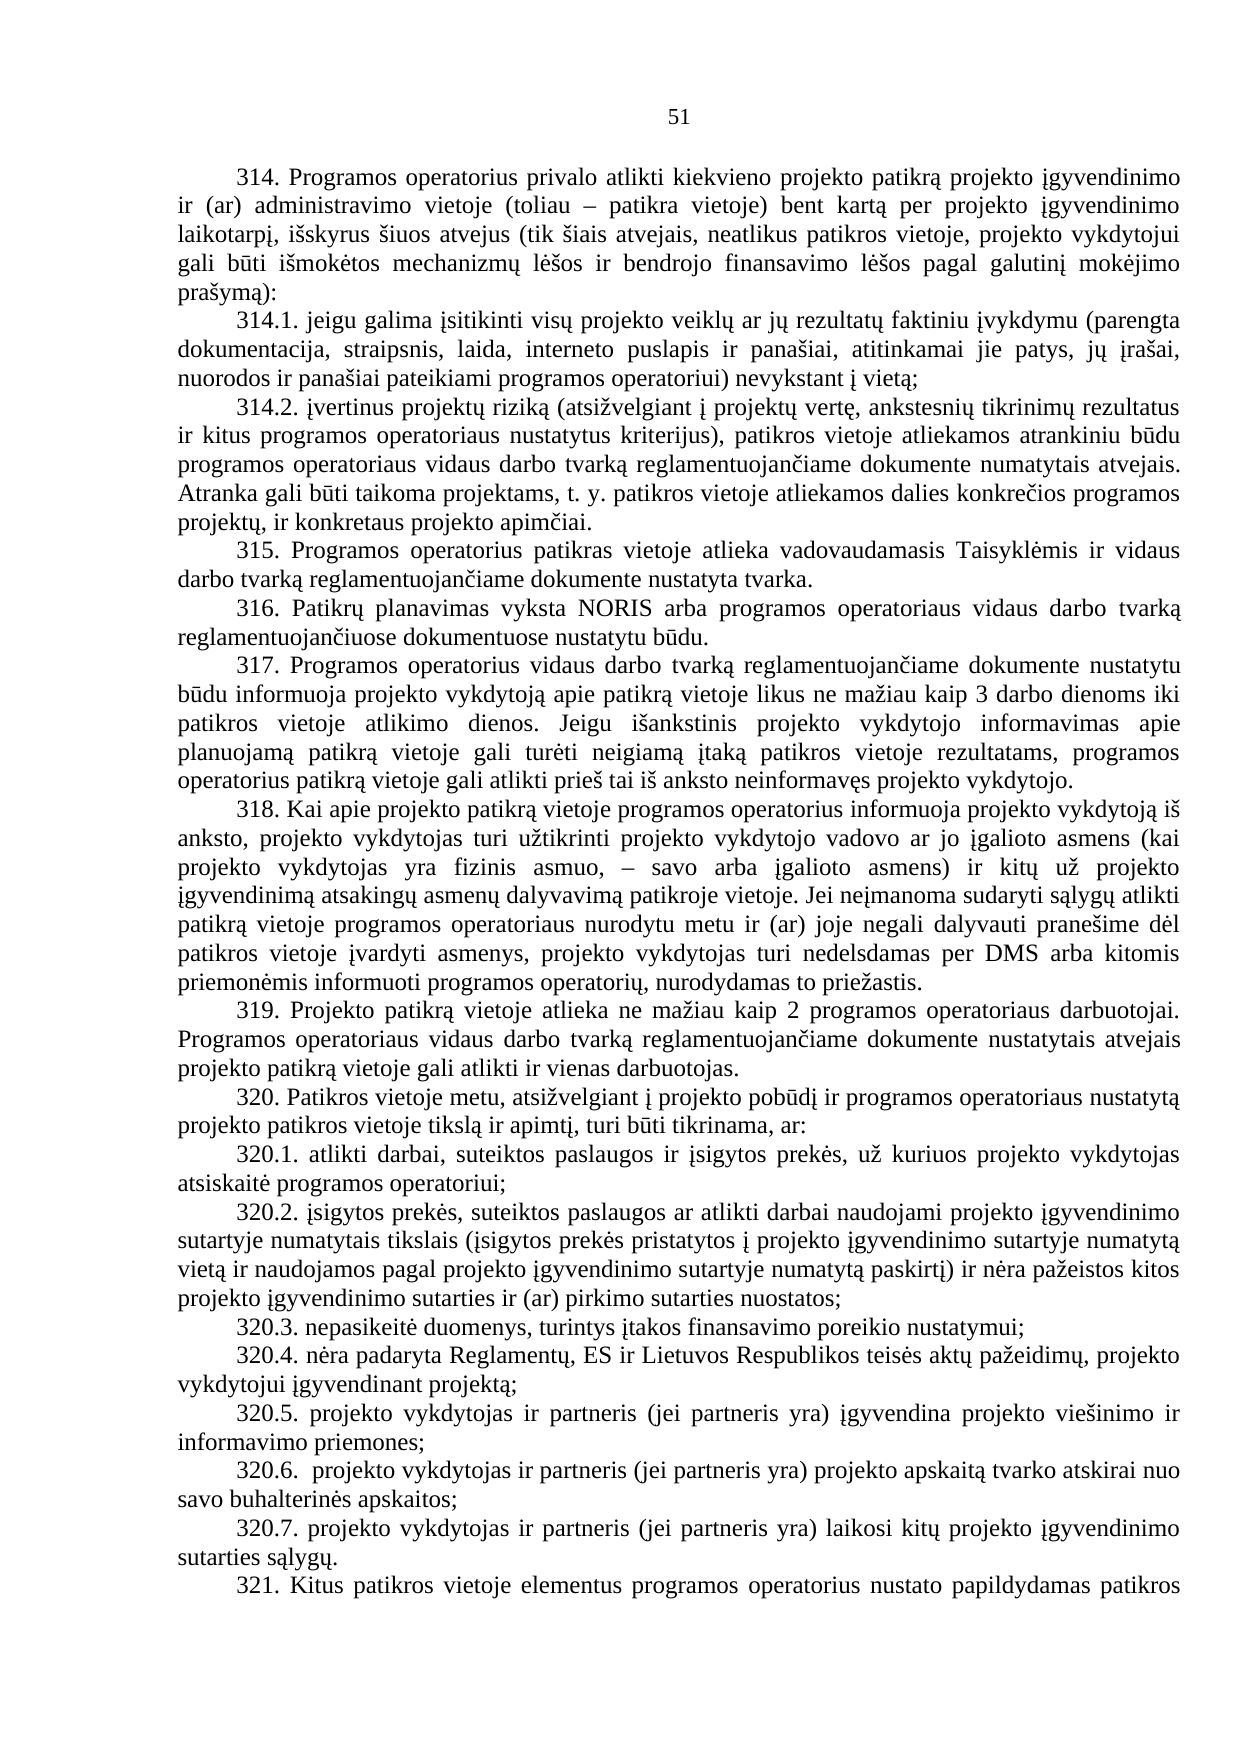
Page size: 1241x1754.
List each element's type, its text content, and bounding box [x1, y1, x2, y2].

text 320.5. projekto vykdytojas ir partneris (jei partneris yra) įgyvendina projekto viešinimo ir informavimo priemones; [177, 1398, 1181, 1455]
text 320.7. projekto vykdytojas ir partneris (jei partneris yra) laikosi kitų projekto įgyvendinimo sutarties sąlygų. [177, 1513, 1181, 1570]
text 320.1. atlikti darbai, suteiktos paslaugos ir įsigytos prekės, už kuriuos projekto vykdytojas atsiskaitė programos operatoriui; [177, 1139, 1181, 1197]
text 320.2. įsigytos prekės, suteiktos paslaugos ar atlikti darbai naudojami projekto įgyvendinimo sutartyje numatytais tikslais (įsigytos prekės pristatytos į projekto įgyvendinimo sutartyje numatytą vietą ir naudojamos pagal projekto įgyvendinimo sutartyje numatytą paskirtį) ir nėra pažeistos kitos projekto įgyvendinimo sutarties ir (ar) pirkimo sutarties nuostatos; [177, 1197, 1181, 1312]
text 321. Kitus patikros vietoje elementus programos operatorius nustato papildydamas patikros [177, 1570, 1181, 1599]
text 314.2. įvertinus projektų riziką (atsižvelgiant į projektų vertę, ankstesnių tikrinimų rezultatus ir kitus programos operatoriaus nustatytus kriterijus), patikros vietoje atliekamos atrankiniu būdu programos operatoriaus vidaus darbo tvarką reglamentuojančiame dokumente numatytais atvejais. Atranka gali būti taikoma projektams, t. y. patikros vietoje atliekamos dalies konkrečios programos projektų, ir konkretaus projekto apimčiai. [177, 392, 1181, 535]
text 320. Patikros vietoje metu, atsižvelgiant į projekto pobūdį ir programos operatoriaus nustatytą projekto patikros vietoje tikslą ir apimtį, turi būti tikrinama, ar: [177, 1082, 1181, 1139]
text 316. Patikrų planavimas vyksta NORIS arba programos operatoriaus vidaus darbo tvarką reglamentuojančiuose dokumentuose nustatytu būdu. [177, 593, 1181, 650]
text 314. Programos operatorius privalo atlikti kiekvieno projekto patikrą projekto įgyvendinimo ir (ar) administravimo vietoje (toliau – patikra vietoje) bent kartą per projekto įgyvendinimo laikotarpį, išskyrus šiuos atvejus (tik šiais atvejais, neatlikus patikros vietoje, projekto vykdytojui gali būti išmokėtos mechanizmų lėšos ir bendrojo finansavimo lėšos pagal galutinį mokėjimo prašymą): [177, 162, 1181, 305]
text 317. Programos operatorius vidaus darbo tvarką reglamentuojančiame dokumente nustatytu būdu informuoja projekto vykdytoją apie patikrą vietoje likus ne mažiau kaip 3 darbo dienoms iki patikros vietoje atlikimo dienos. Jeigu išankstinis projekto vykdytojo informavimas apie planuojamą patikrą vietoje gali turėti neigiamą įtaką patikros vietoje rezultatams, programos operatorius patikrą vietoje gali atlikti prieš tai iš anksto neinformavęs projekto vykdytojo. [177, 650, 1181, 794]
text 320.4. nėra padaryta Reglamentų, ES ir Lietuvos Respublikos teisės aktų pažeidimų, projekto vykdytojui įgyvendinant projektą; [177, 1340, 1181, 1398]
text 320.6. projekto vykdytojas ir partneris (jei partneris yra) projekto apskaitą tvarko atskirai nuo savo buhalterinės apskaitos; [177, 1455, 1181, 1513]
text 318. Kai apie projekto patikrą vietoje programos operatorius informuoja projekto vykdytoją iš anksto, projekto vykdytojas turi užtikrinti projekto vykdytojo vadovo ar jo įgalioto asmens (kai projekto vykdytojas yra fizinis asmuo, – savo arba įgalioto asmens) ir kitų už projekto įgyvendinimą atsakingų asmenų dalyvavimą patikroje vietoje. Jei neįmanoma sudaryti sąlygų atlikti patikrą vietoje programos operatoriaus nurodytu metu ir (ar) joje negali dalyvauti pranešime dėl patikros vietoje įvardyti asmenys, projekto vykdytojas turi nedelsdamas per DMS arba kitomis priemonėmis informuoti programos operatorių, nurodydamas to priežastis. [177, 794, 1181, 995]
text 315. Programos operatorius patikras vietoje atlieka vadovaudamasis Taisyklėmis ir vidaus darbo tvarką reglamentuojančiame dokumente nustatyta tvarka. [177, 535, 1181, 593]
text 319. Projekto patikrą vietoje atlieka ne mažiau kaip 2 programos operatoriaus darbuotojai. Programos operatoriaus vidaus darbo tvarką reglamentuojančiame dokumente nustatytais atvejais projekto patikrą vietoje gali atlikti ir vienas darbuotojas. [177, 995, 1181, 1082]
text 320.3. nepasikeitė duomenys, turintys įtakos finansavimo poreikio nustatymui; [177, 1312, 1181, 1340]
text 314.1. jeigu galima įsitikinti visų projekto veiklų ar jų rezultatų faktiniu įvykdymu (parengta dokumentacija, straipsnis, laida, interneto puslapis ir panašiai, atitinkamai jie patys, jų įrašai, nuorodos ir panašiai pateikiami programos operatoriui) nevykstant į vietą; [177, 305, 1181, 392]
